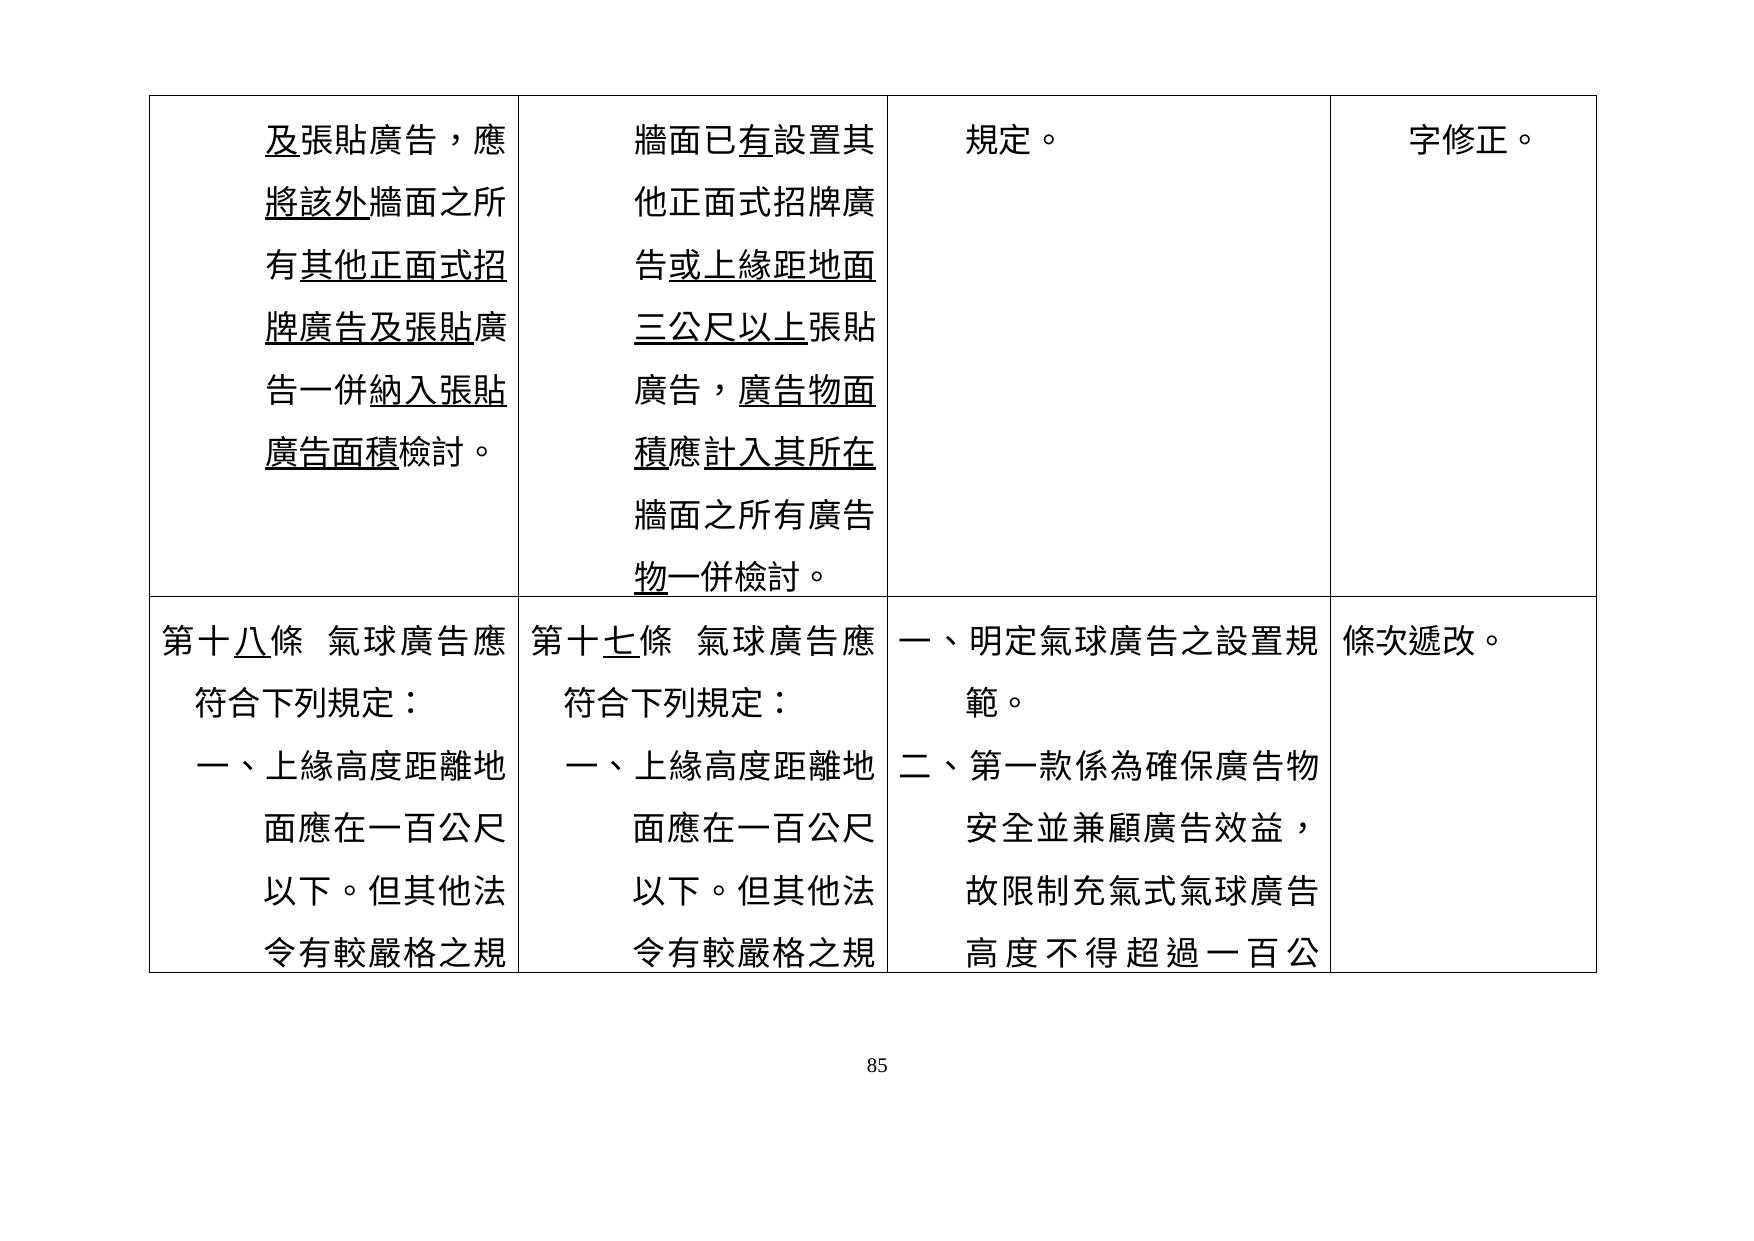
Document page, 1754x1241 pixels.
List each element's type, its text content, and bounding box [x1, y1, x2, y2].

table_cell 一、明定氣球廣告之設置規範。 二、第一款係為確保廣告物安全並兼顧廣告效益，故限制充氣式氣球廣告高度不得超過一百公 [888, 597, 1330, 972]
table_cell 字修正。 [1331, 96, 1596, 596]
table_cell 規定。 [888, 96, 1330, 596]
table_cell 牆面已有設置其他正面式招牌廣告或上緣距地面三公尺以上張貼廣告，廣告物面積應計入其所在牆面之所有廣告物一併檢討。 [519, 96, 887, 596]
table_cell 第十七條 氣球廣告應符合下列規定： 一、上緣高度距離地面應在一百公尺以下。但其他法令有較嚴格之規 [519, 597, 887, 972]
table_cell 條次遞改。 [1331, 597, 1596, 972]
table_cell 及張貼廣告，應將該外牆面之所有其他正面式招牌廣告及張貼廣告一併納入張貼廣告面積檢討。 [150, 96, 518, 596]
table_cell 第十八條 氣球廣告應符合下列規定： 一、上緣高度距離地面應在一百公尺以下。但其他法令有較嚴格之規 [150, 597, 518, 972]
